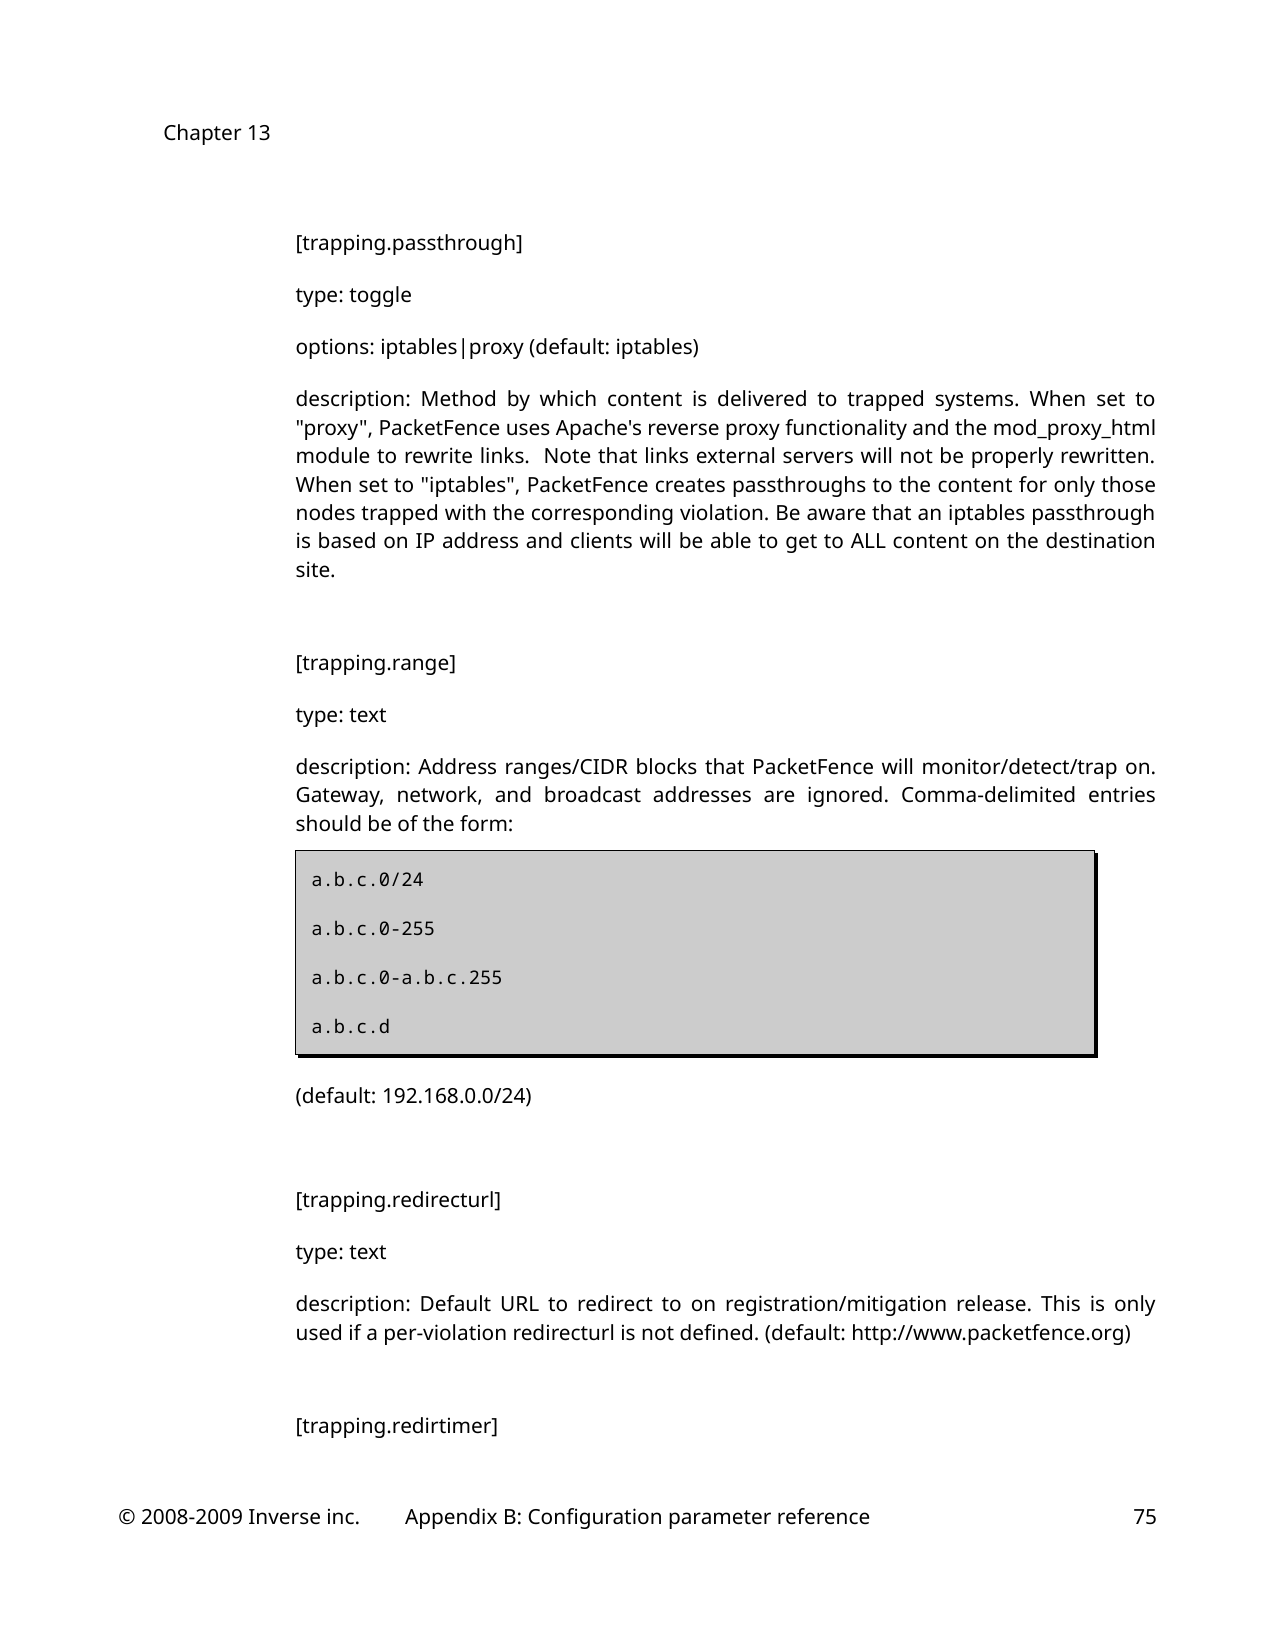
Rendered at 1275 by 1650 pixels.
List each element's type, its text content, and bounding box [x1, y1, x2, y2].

text options: iptables|proxy (default: iptables) [295, 332, 1157, 361]
text a.b.c.d [296, 997, 1094, 1054]
text [trapping.range] [295, 648, 1157, 676]
text a.b.c.0-255 [296, 899, 1094, 941]
text (default: 192.168.0.0/24) [295, 1081, 1157, 1110]
text [trapping.redirecturl] [295, 1185, 1157, 1214]
text type: toggle [295, 280, 1157, 309]
text type: text [295, 1237, 1157, 1266]
text [trapping.passthrough] [295, 228, 1157, 257]
text description: Address ranges/CIDR blocks that PacketFence will monitor/detect/trap on. Gateway, network, and broadcast addresses are ignored. Comma-delimited entries should be of the form: [295, 752, 1157, 837]
text a.b.c.0-a.b.c.255 [296, 948, 1094, 990]
text description: Default URL to redirect to on registration/mitigation release. This is only used if a per-violation redirecturl is not defined. (default: http://www.packetfence.org) [295, 1289, 1157, 1346]
text type: text [295, 700, 1157, 728]
text description: Method by which content is delivered to trapped systems. When set to "proxy", PacketFence uses Apache's reverse proxy functionality and the mod_proxy_html module to rewrite links. Note that links external servers will not be properly rewritten. When set to "iptables", PacketFence creates passthroughs to the content for only those nodes trapped with the corresponding violation. Be aware that an iptables passthrough is based on IP address and clients will be able to get to ALL content on the destination site. [295, 384, 1157, 583]
text [trapping.redirtimer] [295, 1411, 1157, 1439]
text a.b.c.0/24 [296, 851, 1094, 891]
